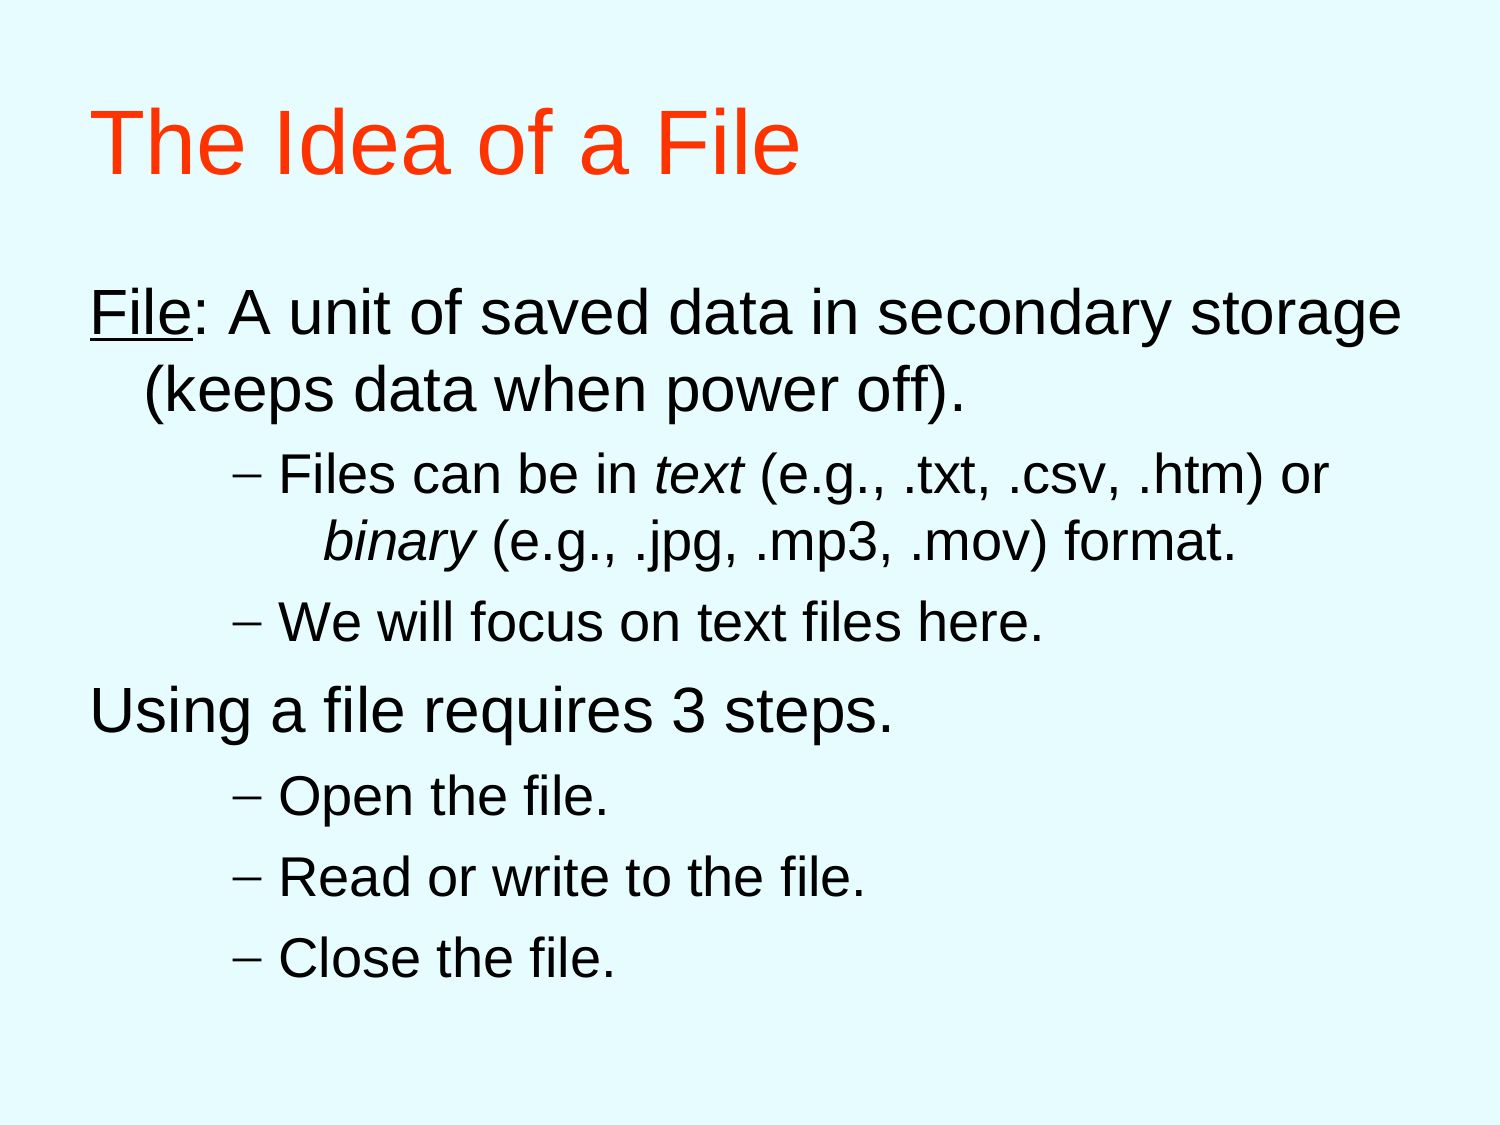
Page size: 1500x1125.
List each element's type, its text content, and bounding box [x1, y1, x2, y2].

title The Idea of a File [75, 45, 1423, 231]
list File: A unit of saved data in secondary storage (keeps data when power off). Files can be in text (e.g., .txt, .csv, .htm) or binary (e.g., .jpg, .mp3, .mov) format. We will focus on text files here. Using a file requires 3 steps. Open the file. Read or write to the file. Close the file. [75, 262, 1423, 1003]
